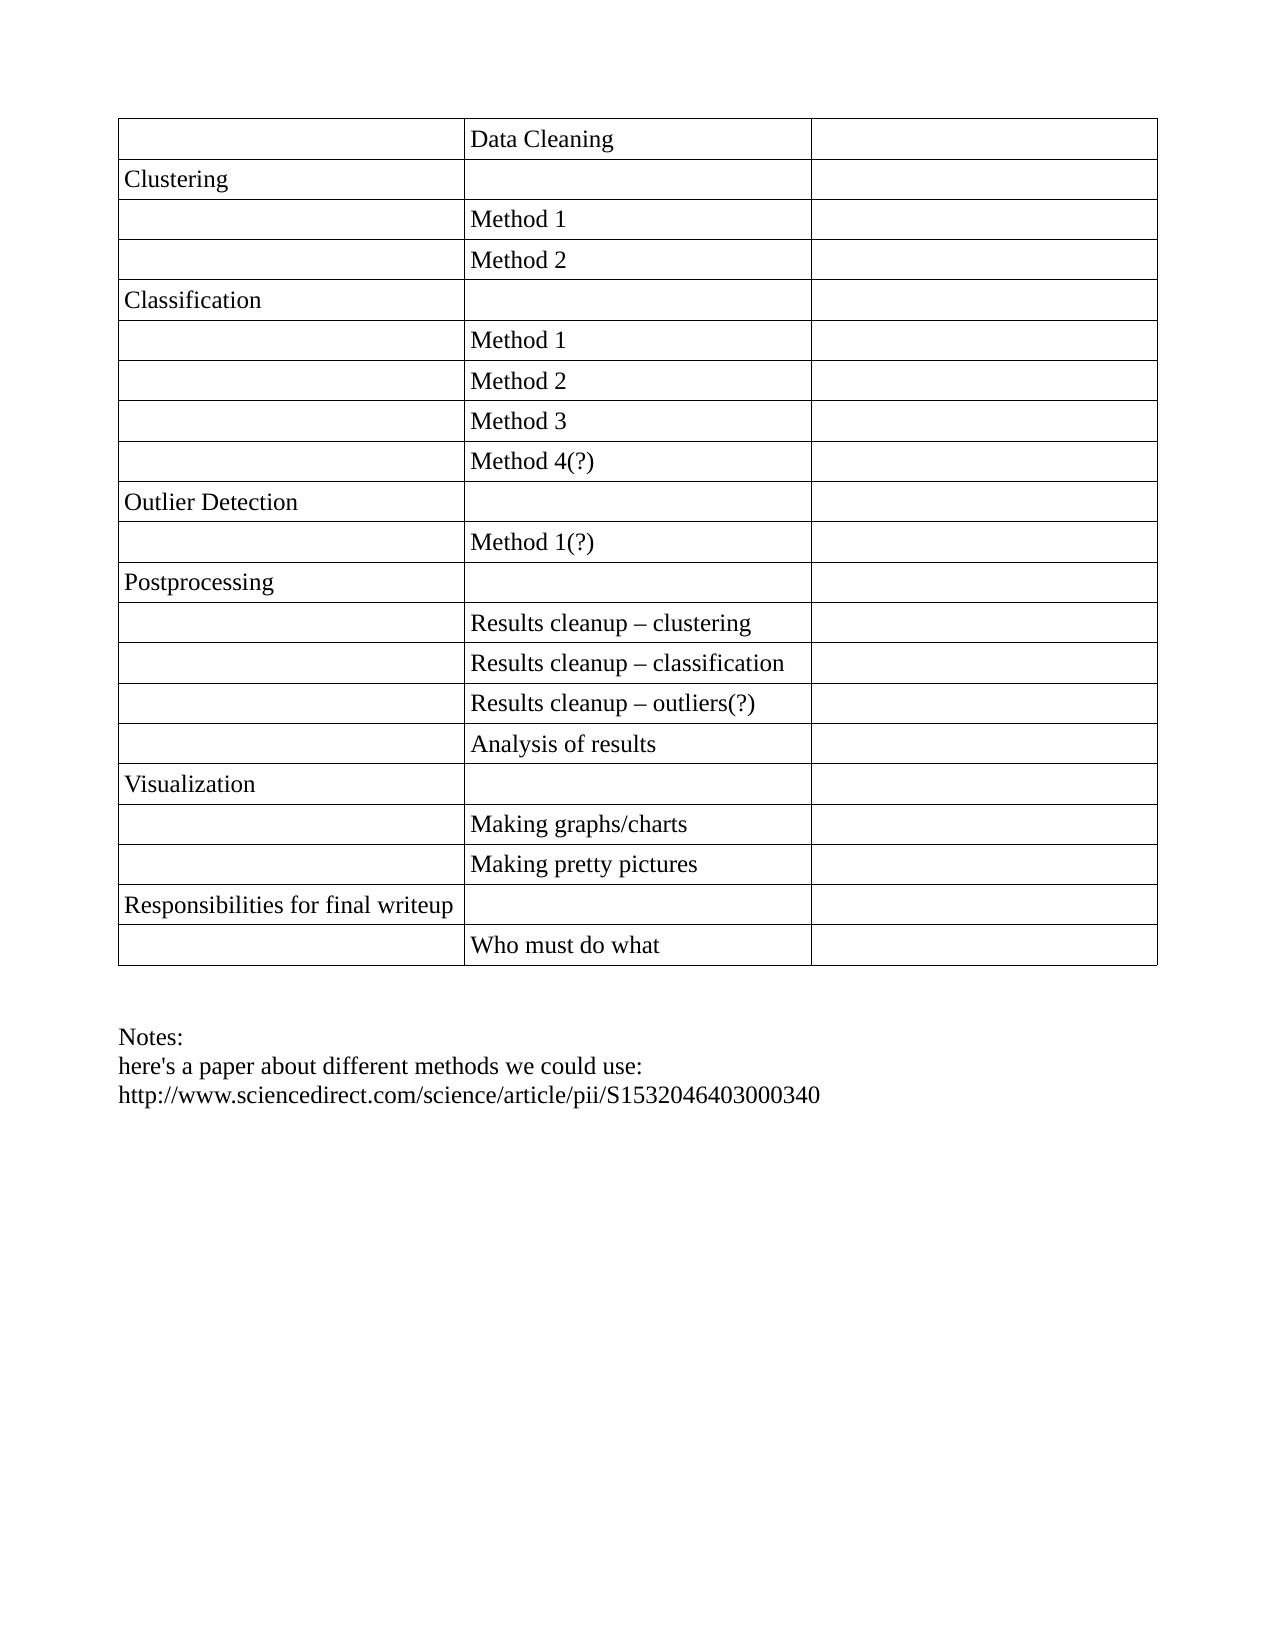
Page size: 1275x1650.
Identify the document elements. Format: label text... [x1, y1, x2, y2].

table_cell [812, 925, 1157, 965]
table_cell Results cleanup – outliers(?) [465, 684, 811, 723]
table_cell [119, 361, 464, 400]
table_cell [119, 240, 464, 279]
table_cell [812, 280, 1157, 320]
table_cell Clustering [119, 160, 464, 199]
text here's a paper about different methods we could use: [118, 1051, 1157, 1080]
table_cell [812, 805, 1157, 844]
table_cell [812, 361, 1157, 400]
table_cell Method 2 [465, 240, 811, 279]
table_cell Postprocessing [119, 563, 464, 602]
table_cell [465, 764, 811, 803]
table_cell [812, 845, 1157, 884]
table_cell Method 1 [465, 321, 811, 360]
table_cell [465, 160, 811, 199]
table_cell Method 2 [465, 361, 811, 400]
table_cell [812, 764, 1157, 803]
table_cell Results cleanup – clustering [465, 603, 811, 642]
table_cell Method 1 [465, 200, 811, 239]
table_cell [812, 321, 1157, 360]
table_cell [119, 522, 464, 562]
table_cell [119, 845, 464, 884]
table_cell Results cleanup – classification [465, 643, 811, 682]
table_cell Outlier Detection [119, 482, 464, 521]
table_cell [119, 805, 464, 844]
table_cell Who must do what [465, 925, 811, 965]
table_cell [812, 200, 1157, 239]
table_cell Classification [119, 280, 464, 320]
table_cell [465, 482, 811, 521]
table_cell [119, 603, 464, 642]
table_cell Method 3 [465, 401, 811, 441]
table_cell [812, 119, 1157, 158]
table_cell [119, 442, 464, 481]
table_cell [812, 160, 1157, 199]
table_cell [119, 643, 464, 682]
table_cell [812, 684, 1157, 723]
table_cell [119, 401, 464, 441]
text http://www.sciencedirect.com/science/article/pii/S1532046403000340 [118, 1080, 1157, 1108]
text Notes: [118, 1022, 1157, 1051]
table_cell [812, 240, 1157, 279]
table_cell [465, 563, 811, 602]
table_cell [465, 280, 811, 320]
table_cell [812, 885, 1157, 924]
table_cell [119, 321, 464, 360]
table_cell [119, 200, 464, 239]
table_cell Making graphs/charts [465, 805, 811, 844]
table_cell [812, 563, 1157, 602]
table_cell [812, 603, 1157, 642]
table_cell Method 4(?) [465, 442, 811, 481]
table_cell [812, 724, 1157, 763]
table_cell [812, 522, 1157, 562]
table_cell [812, 442, 1157, 481]
table_cell Visualization [119, 764, 464, 803]
table_cell [812, 401, 1157, 441]
table_cell [119, 119, 464, 158]
table_cell [812, 643, 1157, 682]
table_cell [119, 925, 464, 965]
table_cell [119, 684, 464, 723]
table_cell Responsibilities for final writeup [119, 885, 464, 924]
table_cell [119, 724, 464, 763]
table_cell Making pretty pictures [465, 845, 811, 884]
table_cell [812, 482, 1157, 521]
table_cell [465, 885, 811, 924]
table_cell Analysis of results [465, 724, 811, 763]
table_cell Data Cleaning [465, 119, 811, 158]
table_cell Method 1(?) [465, 522, 811, 562]
